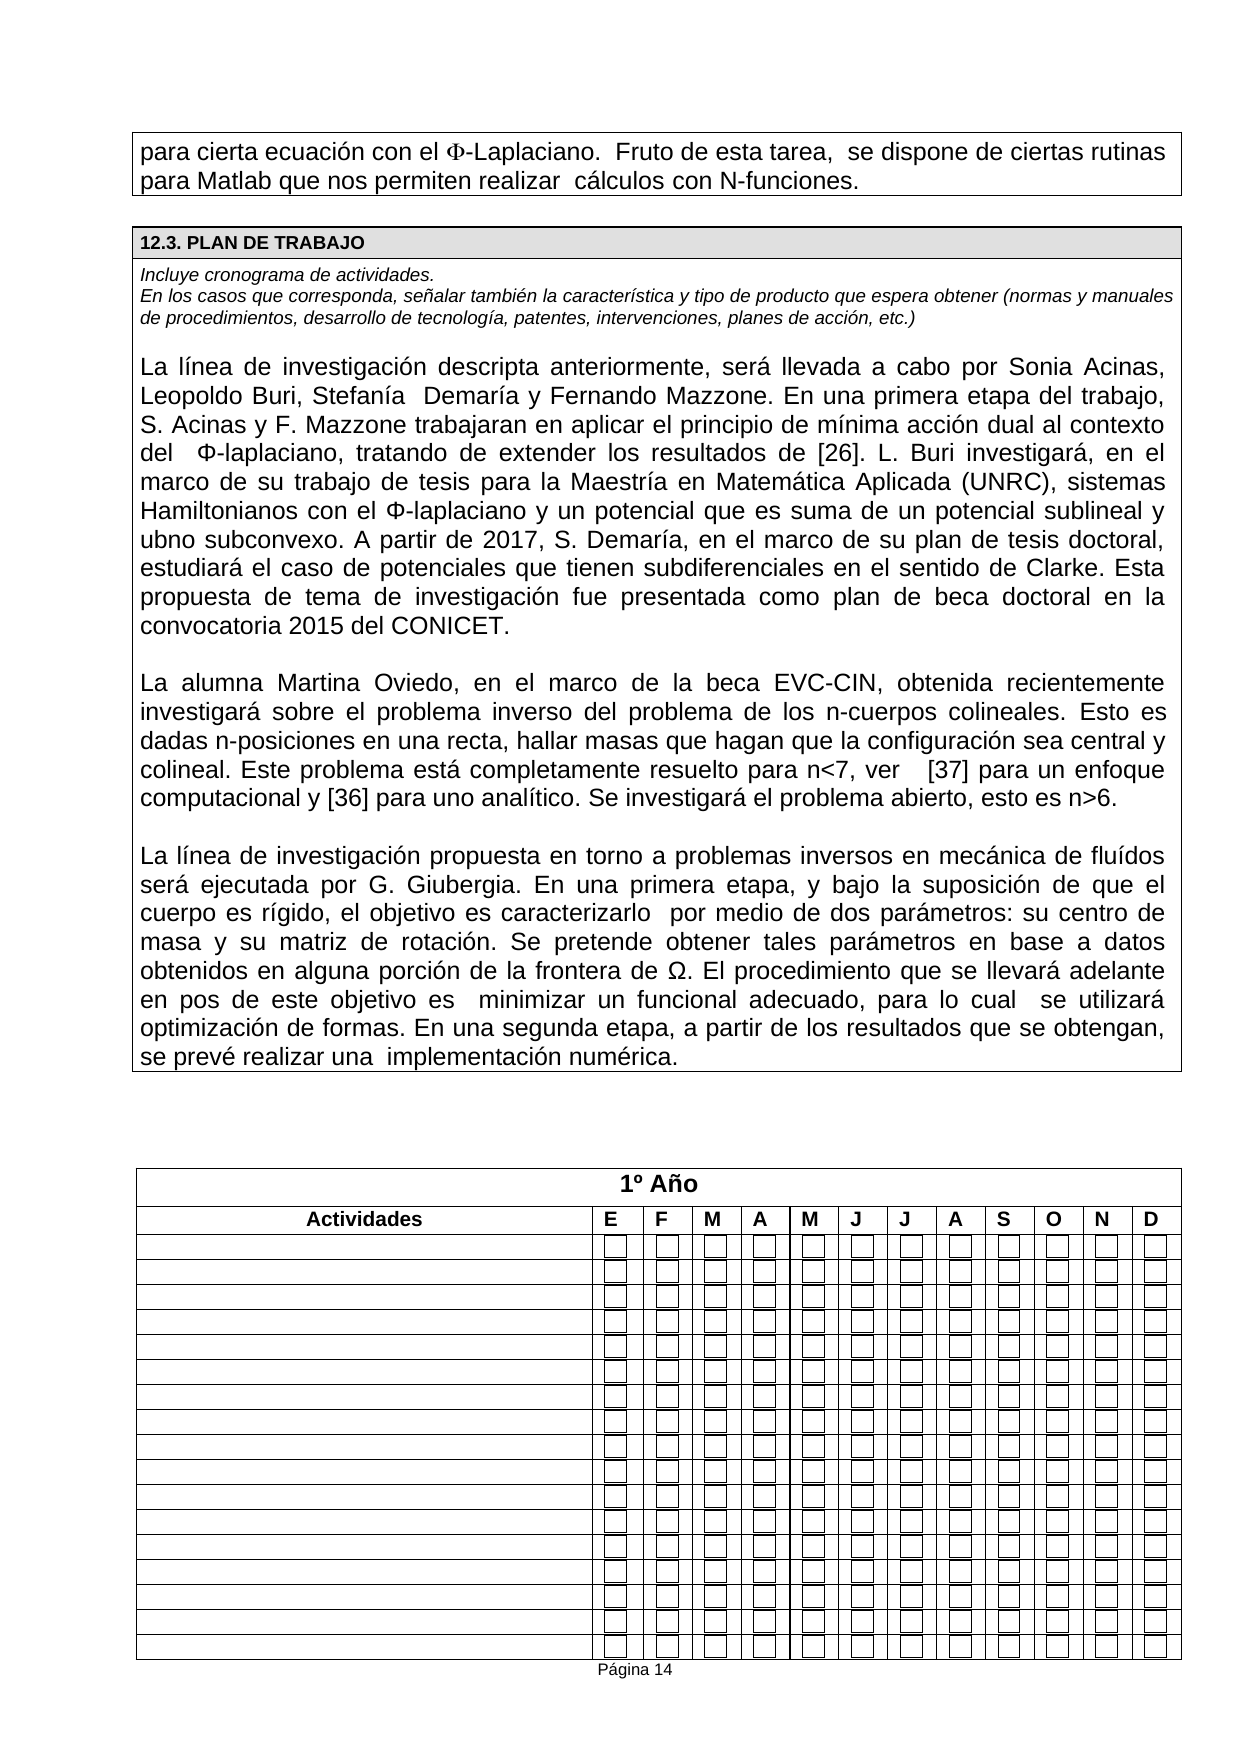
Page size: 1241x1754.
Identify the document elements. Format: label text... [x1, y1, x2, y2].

table_cell [888, 1485, 900, 1508]
table_cell [901, 1286, 922, 1307]
table_cell [644, 1635, 656, 1658]
table_cell [986, 1310, 998, 1333]
table_cell [137, 1535, 592, 1558]
table_cell [754, 1461, 775, 1482]
table_cell [874, 1585, 887, 1608]
table_cell [972, 1535, 985, 1558]
table_cell [999, 1286, 1019, 1307]
table_cell [825, 1260, 838, 1283]
table_cell [1167, 1560, 1181, 1583]
table_cell [888, 1585, 900, 1608]
table_cell [627, 1535, 643, 1558]
table_cell [627, 1385, 643, 1408]
table_cell [839, 1485, 851, 1508]
table_cell [791, 1260, 802, 1283]
table_cell [1118, 1260, 1132, 1283]
table_cell [986, 1335, 998, 1358]
table_cell [791, 1585, 802, 1608]
table_cell [1118, 1335, 1132, 1358]
table_cell [657, 1311, 678, 1332]
table_cell [1096, 1336, 1117, 1357]
table_cell [693, 1535, 704, 1558]
table_cell [776, 1385, 789, 1408]
table_cell [593, 1635, 604, 1658]
table_cell [137, 1635, 592, 1658]
table_cell [727, 1510, 741, 1533]
table_cell [593, 1460, 604, 1483]
table_cell [1069, 1435, 1083, 1458]
table_cell [972, 1410, 985, 1433]
table_cell [754, 1361, 775, 1382]
table_cell [1133, 1335, 1144, 1358]
table_cell [605, 1511, 626, 1532]
table_cell [644, 1560, 656, 1583]
table_cell [791, 1335, 802, 1358]
table_cell [657, 1611, 678, 1632]
table_cell [1167, 1335, 1181, 1358]
table_cell [791, 1535, 802, 1558]
table_cell [937, 1485, 949, 1508]
table_cell [950, 1436, 971, 1457]
table_cell [937, 1260, 949, 1283]
table_cell [593, 1560, 604, 1583]
table_cell [852, 1486, 873, 1507]
table_cell [1167, 1485, 1181, 1508]
table_cell [605, 1261, 626, 1282]
table_cell [1145, 1386, 1166, 1407]
table_cell [803, 1311, 824, 1332]
table_cell [839, 1260, 851, 1283]
table_cell [1084, 1260, 1095, 1283]
table_cell [593, 1510, 604, 1533]
table_cell [986, 1460, 998, 1483]
table_cell [644, 1435, 656, 1458]
table_cell [1020, 1585, 1034, 1608]
table_cell [1020, 1335, 1034, 1358]
table_cell [693, 1235, 704, 1258]
table_cell [937, 1235, 949, 1258]
table_cell [888, 1460, 900, 1483]
table_cell [791, 1285, 802, 1308]
table_cell [937, 1385, 949, 1408]
table_cell [839, 1635, 851, 1658]
table_cell [705, 1286, 726, 1307]
table_cell [825, 1310, 838, 1333]
table_cell [791, 1435, 802, 1458]
table_cell [901, 1636, 922, 1657]
table_cell [644, 1510, 656, 1533]
table_cell [657, 1236, 678, 1257]
table_cell [693, 1585, 704, 1608]
table_cell [679, 1435, 692, 1458]
table_cell [1133, 1410, 1144, 1433]
table_cell [776, 1610, 789, 1633]
table_cell [137, 1385, 592, 1408]
table_cell [1020, 1635, 1034, 1658]
table_cell [888, 1335, 900, 1358]
table_cell [937, 1435, 949, 1458]
table_cell [679, 1510, 692, 1533]
table_cell [874, 1485, 887, 1508]
table_cell [1118, 1610, 1132, 1633]
table_cell [605, 1286, 626, 1307]
table_cell [1084, 1560, 1095, 1583]
table_cell [901, 1261, 922, 1282]
table_cell [742, 1560, 753, 1583]
table_cell [986, 1235, 998, 1258]
table_cell [1096, 1236, 1117, 1257]
table_cell [742, 1535, 753, 1558]
table_cell [888, 1560, 900, 1583]
table_cell [972, 1260, 985, 1283]
table_cell [1167, 1360, 1181, 1383]
table_cell M [693, 1207, 741, 1233]
table_cell [950, 1311, 971, 1332]
table_cell [1133, 1610, 1144, 1633]
table_cell S [986, 1207, 1034, 1233]
table_cell [605, 1561, 626, 1582]
table_cell [1145, 1436, 1166, 1457]
table_cell [1035, 1535, 1046, 1558]
table_cell [705, 1386, 726, 1407]
table_cell [742, 1235, 753, 1258]
table_cell [593, 1435, 604, 1458]
table_cell [776, 1410, 789, 1433]
table_cell [923, 1610, 936, 1633]
table_cell [937, 1510, 949, 1533]
table_cell [803, 1386, 824, 1407]
table_cell [803, 1411, 824, 1432]
table_cell [923, 1510, 936, 1533]
table_cell [972, 1235, 985, 1258]
table_cell [803, 1536, 824, 1557]
table_cell [593, 1260, 604, 1283]
table_cell [1035, 1410, 1046, 1433]
table_cell [657, 1536, 678, 1557]
table_cell [1167, 1585, 1181, 1608]
table_cell [999, 1311, 1019, 1332]
table_cell [1047, 1386, 1068, 1407]
table_cell [754, 1286, 775, 1307]
table_cell [825, 1460, 838, 1483]
table_cell [839, 1510, 851, 1533]
table_cell [803, 1336, 824, 1357]
table_cell [1084, 1410, 1095, 1433]
table_cell [679, 1485, 692, 1508]
table_cell [693, 1360, 704, 1383]
table_cell [1084, 1360, 1095, 1383]
table_cell [627, 1560, 643, 1583]
table_cell [1047, 1336, 1068, 1357]
table_cell [727, 1335, 741, 1358]
table_cell [679, 1460, 692, 1483]
table_cell [605, 1411, 626, 1432]
table_cell [1145, 1586, 1166, 1607]
table_cell [1096, 1561, 1117, 1582]
table_cell [791, 1460, 802, 1483]
table_cell [1020, 1360, 1034, 1383]
table_cell [1084, 1385, 1095, 1408]
table_cell [1133, 1460, 1144, 1483]
table_cell [999, 1511, 1019, 1532]
table_cell [937, 1360, 949, 1383]
table_cell [839, 1560, 851, 1583]
table_cell [852, 1586, 873, 1607]
table_cell [999, 1461, 1019, 1482]
table_cell [727, 1310, 741, 1333]
table_cell [776, 1560, 789, 1583]
table_cell [137, 1335, 592, 1358]
table_cell [627, 1485, 643, 1508]
table_cell [742, 1585, 753, 1608]
table_cell [644, 1360, 656, 1383]
table_cell [657, 1361, 678, 1382]
table_cell [803, 1636, 824, 1657]
table_cell [705, 1486, 726, 1507]
table_cell [1096, 1261, 1117, 1282]
table_cell [950, 1386, 971, 1407]
table_cell [137, 1585, 592, 1608]
table_cell [1020, 1285, 1034, 1308]
table_cell [999, 1361, 1019, 1382]
table_cell [950, 1586, 971, 1607]
table_cell [937, 1335, 949, 1358]
table_cell [803, 1361, 824, 1382]
table_cell [754, 1511, 775, 1532]
table_cell [1167, 1235, 1181, 1258]
table_cell [874, 1435, 887, 1458]
table_cell [999, 1536, 1019, 1557]
table_cell [874, 1260, 887, 1283]
table_cell [1133, 1260, 1144, 1283]
table_cell [1084, 1635, 1095, 1658]
table_cell [1118, 1410, 1132, 1433]
table_cell [986, 1585, 998, 1608]
table_cell [754, 1436, 775, 1457]
table_cell [923, 1560, 936, 1583]
table_cell [874, 1510, 887, 1533]
table_cell [593, 1610, 604, 1633]
table_cell [137, 1360, 592, 1383]
table_cell [1035, 1460, 1046, 1483]
table_cell [679, 1235, 692, 1258]
table_cell [999, 1386, 1019, 1407]
table_cell [874, 1285, 887, 1308]
table_cell Incluye cronograma de actividades. En los casos que corresponda, señalar también la característica y tipo de producto que espera obtener (normas y manuales de procedimientos, desarrollo de tecnología, patentes, intervenciones, planes de acción, etc.) La línea de investigación descripta anteriormente, será llevada a cabo por Sonia Acinas, Leopoldo Buri, Stefanía Demaría y Fernando Mazzone. En una primera etapa del trabajo, S. Acinas y F. Mazzone trabajaran en aplicar el principio de mínima acción dual al contexto del Φ-laplaciano, tratando de extender los resultados de [26]. L. Buri investigará, en el marco de su trabajo de tesis para la Maestría en Matemática Aplicada (UNRC), sistemas Hamiltonianos con el Φ-laplaciano y un potencial que es suma de un potencial sublineal y ubno subconvexo. A partir de 2017, S. Demaría, en el marco de su plan de tesis doctoral, estudiará el caso de potenciales que tienen subdiferenciales en el sentido de Clarke. Esta propuesta de tema de investigación fue presentada como plan de beca doctoral en la convocatoria 2015 del CONICET. La alumna Martina Oviedo, en el marco de la beca EVC-CIN, obtenida recientemente investigará sobre el problema inverso del problema de los n-cuerpos colineales. Esto es dadas n-posiciones en una recta, hallar masas que hagan que la configuración sea central y colineal. Este problema está completamente resuelto para n<7, ver [37] para un enfoque computacional y [36] para uno analítico. Se investigará el problema abierto, esto es n>6. La línea de investigación propuesta en torno a problemas inversos en mecánica de fluídos será ejecutada por G. Giubergia. En una primera etapa, y bajo la suposición de que el cuerpo es rígido, el objetivo es caracterizarlo por medio de dos parámetros: su centro de masa y su matriz de rotación. Se pretende obtener tales parámetros en base a datos obtenidos en alguna porción de la frontera de Ω. El procedimiento que se llevará adelante en pos de este objetivo es minimizar un funcional adecuado, para lo cual se utilizará optimización de formas. En una segunda etapa, a partir de los resultados que se obtengan, se prevé realizar una implementación numérica. [133, 259, 1181, 1071]
table_cell [705, 1611, 726, 1632]
table_cell [742, 1310, 753, 1333]
table_cell [1145, 1486, 1166, 1507]
table_cell [803, 1561, 824, 1582]
table_cell [693, 1435, 704, 1458]
table_cell [605, 1486, 626, 1507]
table_cell [1084, 1510, 1095, 1533]
table_cell [950, 1411, 971, 1432]
table_cell [950, 1286, 971, 1307]
table_cell [1096, 1611, 1117, 1632]
table_cell Actividades [137, 1207, 592, 1233]
table_cell [705, 1336, 726, 1357]
table_cell [852, 1261, 873, 1282]
table_cell [999, 1486, 1019, 1507]
table_cell [1035, 1235, 1046, 1258]
table_cell [742, 1635, 753, 1658]
table_cell [1133, 1360, 1144, 1383]
table_cell [791, 1310, 802, 1333]
table_cell [999, 1236, 1019, 1257]
table_cell [1145, 1611, 1166, 1632]
table_cell [1047, 1411, 1068, 1432]
table_cell [950, 1511, 971, 1532]
table_cell [874, 1385, 887, 1408]
table_cell [644, 1535, 656, 1558]
table_cell [1020, 1260, 1034, 1283]
table_cell [1035, 1260, 1046, 1283]
table_cell [839, 1435, 851, 1458]
table_cell [1096, 1511, 1117, 1532]
table_cell [1069, 1635, 1083, 1658]
table_cell [727, 1635, 741, 1658]
table_cell [901, 1461, 922, 1482]
table_cell O [1035, 1207, 1083, 1233]
table_cell [693, 1485, 704, 1508]
table_cell [901, 1361, 922, 1382]
table_cell [888, 1260, 900, 1283]
table_cell [1118, 1485, 1132, 1508]
table_cell [742, 1260, 753, 1283]
table_cell [1069, 1460, 1083, 1483]
table_cell [901, 1336, 922, 1357]
table_cell [901, 1236, 922, 1257]
table_cell [1133, 1235, 1144, 1258]
table_cell [742, 1510, 753, 1533]
table_cell [1145, 1286, 1166, 1307]
table_cell [754, 1486, 775, 1507]
table_cell [1035, 1635, 1046, 1658]
table_cell [1047, 1611, 1068, 1632]
table_cell [693, 1410, 704, 1433]
table_cell [950, 1236, 971, 1257]
table_cell [825, 1235, 838, 1258]
table_cell [1020, 1385, 1034, 1408]
table_cell [627, 1610, 643, 1633]
table_cell [825, 1385, 838, 1408]
table_cell [1118, 1635, 1132, 1658]
table_cell [1096, 1436, 1117, 1457]
table_cell [999, 1411, 1019, 1432]
table_cell [972, 1310, 985, 1333]
table_cell [852, 1411, 873, 1432]
table_cell [791, 1610, 802, 1633]
table_cell [644, 1410, 656, 1433]
table_cell [1047, 1311, 1068, 1332]
table_cell [1096, 1461, 1117, 1482]
table_cell [1096, 1586, 1117, 1607]
table_cell [1133, 1535, 1144, 1558]
table_cell [657, 1486, 678, 1507]
table_cell [852, 1436, 873, 1457]
table_cell [627, 1510, 643, 1533]
table_cell [754, 1611, 775, 1632]
table_cell [1096, 1411, 1117, 1432]
table_cell [1167, 1535, 1181, 1558]
table_cell [874, 1535, 887, 1558]
table_cell [705, 1311, 726, 1332]
table_cell [754, 1411, 775, 1432]
table_cell [874, 1610, 887, 1633]
table_cell [791, 1635, 802, 1658]
table_cell [1133, 1485, 1144, 1508]
table_cell [972, 1560, 985, 1583]
table_cell [693, 1335, 704, 1358]
table_cell [1020, 1485, 1034, 1508]
table_cell [657, 1286, 678, 1307]
table_cell [1020, 1435, 1034, 1458]
table_cell [1035, 1385, 1046, 1408]
table_cell [986, 1285, 998, 1308]
table_cell [1047, 1536, 1068, 1557]
table_cell N [1084, 1207, 1132, 1233]
table_cell [137, 1560, 592, 1583]
table_cell [605, 1311, 626, 1332]
table_cell [1133, 1385, 1144, 1408]
table_cell [1118, 1460, 1132, 1483]
table_cell [644, 1285, 656, 1308]
table_cell [627, 1335, 643, 1358]
table_cell [803, 1461, 824, 1482]
table_cell [776, 1485, 789, 1508]
table_cell [1118, 1535, 1132, 1558]
table_cell [1167, 1460, 1181, 1483]
table_cell [888, 1435, 900, 1458]
table_cell [852, 1286, 873, 1307]
table_cell [754, 1636, 775, 1657]
table_cell [950, 1561, 971, 1582]
table_cell [1118, 1435, 1132, 1458]
table_cell [1047, 1636, 1068, 1657]
table_cell [137, 1235, 592, 1258]
table_cell [657, 1411, 678, 1432]
table_cell M [791, 1207, 838, 1233]
table_cell [605, 1586, 626, 1607]
table_cell [1118, 1385, 1132, 1408]
table_cell [1145, 1261, 1166, 1282]
table_cell [605, 1336, 626, 1357]
table_cell [986, 1360, 998, 1383]
table_cell [874, 1235, 887, 1258]
table_cell [1069, 1385, 1083, 1408]
table_cell [137, 1310, 592, 1333]
table_cell [1035, 1285, 1046, 1308]
table_cell [825, 1510, 838, 1533]
table_cell [1118, 1310, 1132, 1333]
table_cell [888, 1235, 900, 1258]
table_cell [1047, 1586, 1068, 1607]
table_cell [705, 1461, 726, 1482]
table_cell [776, 1585, 789, 1608]
table_cell [657, 1261, 678, 1282]
table_cell [679, 1385, 692, 1408]
table_cell [137, 1410, 592, 1433]
table_cell [888, 1535, 900, 1558]
table_cell [1118, 1585, 1132, 1608]
table_cell [852, 1311, 873, 1332]
table_cell [1084, 1460, 1095, 1483]
table_cell [874, 1335, 887, 1358]
table_cell [1133, 1510, 1144, 1533]
table_cell [937, 1635, 949, 1658]
table_cell [999, 1586, 1019, 1607]
table_cell [839, 1535, 851, 1558]
table_cell [727, 1535, 741, 1558]
table_cell [1096, 1311, 1117, 1332]
table_cell [999, 1611, 1019, 1632]
table_cell [1069, 1360, 1083, 1383]
table_cell [644, 1235, 656, 1258]
table_cell [1145, 1511, 1166, 1532]
table_cell [754, 1561, 775, 1582]
table_cell [727, 1360, 741, 1383]
table_cell [705, 1436, 726, 1457]
table_cell [852, 1611, 873, 1632]
table_cell [754, 1261, 775, 1282]
table_cell [825, 1360, 838, 1383]
table_cell [923, 1260, 936, 1283]
table_cell [791, 1410, 802, 1433]
table_cell [1145, 1336, 1166, 1357]
table_cell [923, 1385, 936, 1408]
table_cell [1020, 1610, 1034, 1633]
table_cell [679, 1610, 692, 1633]
table_cell [742, 1485, 753, 1508]
table_cell [986, 1510, 998, 1533]
table_cell [727, 1260, 741, 1283]
table_cell [972, 1360, 985, 1383]
table_cell [950, 1361, 971, 1382]
table_cell [657, 1386, 678, 1407]
table_cell [627, 1410, 643, 1433]
table_cell [852, 1386, 873, 1407]
table_cell [986, 1485, 998, 1508]
table_cell [972, 1485, 985, 1508]
table_cell [644, 1485, 656, 1508]
table_cell [133, 196, 1182, 226]
table_cell [839, 1235, 851, 1258]
table_cell [825, 1410, 838, 1433]
table_cell [937, 1460, 949, 1483]
table_cell [776, 1285, 789, 1308]
table_cell [742, 1610, 753, 1633]
table_cell [1084, 1485, 1095, 1508]
table_cell [825, 1485, 838, 1508]
table_cell [705, 1561, 726, 1582]
table_cell [1133, 1435, 1144, 1458]
table_cell [754, 1336, 775, 1357]
table_cell [937, 1585, 949, 1608]
table_cell J [888, 1207, 936, 1233]
table_cell [950, 1636, 971, 1657]
table_cell [657, 1511, 678, 1532]
table_cell [1084, 1335, 1095, 1358]
table_cell [1035, 1435, 1046, 1458]
table_cell [1096, 1286, 1117, 1307]
table_cell [901, 1586, 922, 1607]
table_cell [137, 1510, 592, 1533]
table_cell [852, 1511, 873, 1532]
table_cell A [742, 1207, 789, 1233]
table_cell [679, 1410, 692, 1433]
table_cell [852, 1561, 873, 1582]
table_cell [825, 1535, 838, 1558]
table_cell [1167, 1285, 1181, 1308]
table_cell [1118, 1510, 1132, 1533]
table_cell [825, 1610, 838, 1633]
table_cell [1069, 1510, 1083, 1533]
table_cell [923, 1535, 936, 1558]
table_cell [754, 1586, 775, 1607]
table_cell [1069, 1335, 1083, 1358]
table_cell [1167, 1510, 1181, 1533]
table_cell [605, 1611, 626, 1632]
table_cell [1035, 1335, 1046, 1358]
table_cell [593, 1385, 604, 1408]
table_cell [803, 1586, 824, 1607]
table_cell [754, 1536, 775, 1557]
table_cell E [593, 1207, 643, 1233]
table_cell [776, 1510, 789, 1533]
table_cell [1145, 1411, 1166, 1432]
table_cell [874, 1560, 887, 1583]
table_cell [727, 1385, 741, 1408]
table_cell [627, 1310, 643, 1333]
table_cell [593, 1535, 604, 1558]
table_cell [657, 1336, 678, 1357]
table_cell [950, 1336, 971, 1357]
table_cell [593, 1335, 604, 1358]
table_cell [972, 1335, 985, 1358]
table_cell [986, 1385, 998, 1408]
table_cell [1069, 1410, 1083, 1433]
table_cell [657, 1636, 678, 1657]
table_cell [705, 1511, 726, 1532]
table_cell [627, 1260, 643, 1283]
table_cell [852, 1236, 873, 1257]
table_cell [839, 1460, 851, 1483]
table_cell [657, 1461, 678, 1482]
table_cell [1096, 1486, 1117, 1507]
table_cell [999, 1261, 1019, 1282]
table_cell [137, 1260, 592, 1283]
table_cell [705, 1236, 726, 1257]
table_cell [1145, 1361, 1166, 1382]
table_cell [1047, 1361, 1068, 1382]
table_cell [754, 1386, 775, 1407]
table_cell [644, 1610, 656, 1633]
table_cell [742, 1360, 753, 1383]
table_cell [776, 1435, 789, 1458]
table_cell [874, 1360, 887, 1383]
table_cell [937, 1560, 949, 1583]
table_cell [754, 1236, 775, 1257]
table_cell [791, 1560, 802, 1583]
table_cell [1035, 1485, 1046, 1508]
table_cell [627, 1635, 643, 1658]
table_cell [605, 1636, 626, 1657]
table_cell [923, 1485, 936, 1508]
table_cell [803, 1611, 824, 1632]
table_cell [693, 1260, 704, 1283]
table_cell [803, 1286, 824, 1307]
table_cell [1118, 1560, 1132, 1583]
table_cell [825, 1435, 838, 1458]
table_cell [776, 1235, 789, 1258]
table_cell [999, 1561, 1019, 1582]
table_cell [986, 1535, 998, 1558]
table_cell [705, 1536, 726, 1557]
table_cell [901, 1561, 922, 1582]
table_cell [1145, 1636, 1166, 1657]
table_cell [705, 1361, 726, 1382]
table_cell [986, 1635, 998, 1658]
table_cell [727, 1485, 741, 1508]
table_cell [923, 1310, 936, 1333]
table_cell [742, 1385, 753, 1408]
table_cell F [644, 1207, 692, 1233]
table_cell [137, 1460, 592, 1483]
table_cell [839, 1410, 851, 1433]
table_cell [923, 1435, 936, 1458]
table_cell [679, 1585, 692, 1608]
table_cell [803, 1486, 824, 1507]
table_cell [972, 1635, 985, 1658]
table_cell [605, 1236, 626, 1257]
table_cell [888, 1310, 900, 1333]
table_cell [901, 1486, 922, 1507]
table_cell [679, 1310, 692, 1333]
table_cell [839, 1285, 851, 1308]
table_cell [627, 1360, 643, 1383]
table_cell [693, 1635, 704, 1658]
table_cell [825, 1635, 838, 1658]
table_cell [901, 1411, 922, 1432]
table_cell [693, 1460, 704, 1483]
table_cell [852, 1461, 873, 1482]
table_cell [852, 1361, 873, 1382]
table_cell [791, 1485, 802, 1508]
table_cell [776, 1260, 789, 1283]
table_cell [705, 1411, 726, 1432]
table_cell [825, 1335, 838, 1358]
table_cell [1069, 1535, 1083, 1558]
table_cell [742, 1460, 753, 1483]
table_cell [593, 1285, 604, 1308]
table_cell [1133, 1585, 1144, 1608]
table_cell [1020, 1310, 1034, 1333]
table_cell [605, 1436, 626, 1457]
table_cell [901, 1536, 922, 1557]
table_cell [593, 1410, 604, 1433]
table_cell [986, 1560, 998, 1583]
table_cell [972, 1510, 985, 1533]
table_cell [776, 1460, 789, 1483]
table_cell [627, 1235, 643, 1258]
table_cell [874, 1310, 887, 1333]
table_cell [1133, 1285, 1144, 1308]
table_cell [825, 1560, 838, 1583]
table_cell [1035, 1585, 1046, 1608]
table_cell [1133, 1560, 1144, 1583]
table_cell [825, 1585, 838, 1608]
table_cell [923, 1235, 936, 1258]
table_cell D [1133, 1207, 1181, 1233]
table_cell [999, 1436, 1019, 1457]
table_cell [644, 1260, 656, 1283]
table_cell [852, 1336, 873, 1357]
table_cell [1047, 1561, 1068, 1582]
table_cell [825, 1285, 838, 1308]
table_cell [693, 1610, 704, 1633]
table_cell [776, 1635, 789, 1658]
table_cell [705, 1636, 726, 1657]
table_cell [1069, 1485, 1083, 1508]
table_cell [901, 1511, 922, 1532]
table_cell [693, 1510, 704, 1533]
table_cell [839, 1310, 851, 1333]
table_cell [593, 1310, 604, 1333]
table_cell [1069, 1585, 1083, 1608]
table_cell [693, 1560, 704, 1583]
table_cell [1167, 1635, 1181, 1658]
table_cell [839, 1585, 851, 1608]
table_cell [1069, 1310, 1083, 1333]
table_cell [679, 1360, 692, 1383]
table_cell [679, 1260, 692, 1283]
table_cell [937, 1410, 949, 1433]
table_cell [874, 1410, 887, 1433]
table_cell [803, 1236, 824, 1257]
table_cell [888, 1385, 900, 1408]
table_cell [1047, 1461, 1068, 1482]
table_cell [705, 1586, 726, 1607]
table_cell [950, 1486, 971, 1507]
table_cell [727, 1560, 741, 1583]
table_cell [950, 1461, 971, 1482]
table_cell [679, 1335, 692, 1358]
table_cell [986, 1260, 998, 1283]
table_cell [888, 1360, 900, 1383]
table_cell [1069, 1235, 1083, 1258]
table_cell [1047, 1261, 1068, 1282]
table_cell [1020, 1460, 1034, 1483]
table_cell [1047, 1286, 1068, 1307]
table_cell [137, 1610, 592, 1633]
table_cell [874, 1460, 887, 1483]
table_cell [776, 1310, 789, 1333]
table_cell [888, 1610, 900, 1633]
table_cell [1145, 1461, 1166, 1482]
table_cell [679, 1635, 692, 1658]
table_cell [901, 1311, 922, 1332]
table_cell [776, 1360, 789, 1383]
table_cell [901, 1611, 922, 1632]
table_cell [972, 1585, 985, 1608]
table_cell [679, 1560, 692, 1583]
table_cell [1084, 1610, 1095, 1633]
table_cell [1084, 1235, 1095, 1258]
table_cell [705, 1261, 726, 1282]
table_cell [923, 1360, 936, 1383]
table_cell [627, 1285, 643, 1308]
table_cell [593, 1485, 604, 1508]
table_cell [1133, 1310, 1144, 1333]
table_cell [950, 1261, 971, 1282]
table_cell [923, 1335, 936, 1358]
table_cell [644, 1385, 656, 1408]
table_cell [888, 1635, 900, 1658]
table_cell [852, 1536, 873, 1557]
table_cell [1145, 1311, 1166, 1332]
table_cell [742, 1285, 753, 1308]
table_cell [803, 1511, 824, 1532]
table_cell [1069, 1610, 1083, 1633]
table_cell [627, 1460, 643, 1483]
table_cell [1118, 1285, 1132, 1308]
table_cell [923, 1285, 936, 1308]
table_cell [1096, 1536, 1117, 1557]
table_cell [1069, 1560, 1083, 1583]
table_cell [791, 1385, 802, 1408]
table_cell [137, 1485, 592, 1508]
table_cell 12.3. PLAN DE TRABAJO [133, 228, 1181, 258]
table_cell [839, 1335, 851, 1358]
table_cell [1084, 1285, 1095, 1308]
table_cell [1118, 1235, 1132, 1258]
table_cell [627, 1585, 643, 1608]
table_cell [1167, 1385, 1181, 1408]
table_cell [888, 1410, 900, 1433]
table_cell [693, 1385, 704, 1408]
table_cell [937, 1610, 949, 1633]
table_cell [901, 1386, 922, 1407]
table_cell [1047, 1486, 1068, 1507]
table_cell [593, 1360, 604, 1383]
table_cell [874, 1635, 887, 1658]
table_cell [1167, 1610, 1181, 1633]
table_cell [1035, 1310, 1046, 1333]
table_cell [972, 1435, 985, 1458]
table_cell [1084, 1585, 1095, 1608]
table_cell [1020, 1560, 1034, 1583]
table_cell [972, 1385, 985, 1408]
table_cell [605, 1536, 626, 1557]
table_cell [839, 1610, 851, 1633]
table_cell [791, 1235, 802, 1258]
table_cell [593, 1585, 604, 1608]
table_cell [605, 1461, 626, 1482]
table_cell [1145, 1236, 1166, 1257]
table_cell [839, 1385, 851, 1408]
table_cell [1047, 1511, 1068, 1532]
table_cell [657, 1586, 678, 1607]
table_cell [657, 1436, 678, 1457]
table_cell [852, 1636, 873, 1657]
table_cell [727, 1460, 741, 1483]
table_cell [1035, 1610, 1046, 1633]
table_cell [644, 1335, 656, 1358]
table_cell [727, 1410, 741, 1433]
table_cell [1084, 1310, 1095, 1333]
table_cell [1167, 1435, 1181, 1458]
table_cell [839, 1360, 851, 1383]
table_cell [972, 1460, 985, 1483]
table_cell [999, 1636, 1019, 1657]
table_cell [923, 1585, 936, 1608]
table_cell [901, 1436, 922, 1457]
table_cell [791, 1510, 802, 1533]
table_cell [727, 1435, 741, 1458]
table_cell [950, 1536, 971, 1557]
table_cell [776, 1335, 789, 1358]
table_cell [986, 1435, 998, 1458]
table_cell [888, 1285, 900, 1308]
table_cell [1145, 1561, 1166, 1582]
table_cell [1084, 1535, 1095, 1558]
table_cell [1069, 1285, 1083, 1308]
table_cell [950, 1611, 971, 1632]
table_cell [923, 1635, 936, 1658]
table_cell [1035, 1360, 1046, 1383]
table_cell [727, 1285, 741, 1308]
table_cell A [937, 1207, 985, 1233]
table_cell [972, 1285, 985, 1308]
table_cell [727, 1610, 741, 1633]
table_cell [986, 1610, 998, 1633]
table_cell [923, 1410, 936, 1433]
table_cell [1096, 1386, 1117, 1407]
table_cell [593, 1235, 604, 1258]
table_cell [693, 1310, 704, 1333]
table_cell [937, 1310, 949, 1333]
table_cell [972, 1610, 985, 1633]
table_cell [1047, 1436, 1068, 1457]
table_cell [1167, 1410, 1181, 1433]
table_cell [1167, 1310, 1181, 1333]
table_cell [791, 1360, 802, 1383]
table_cell [137, 1285, 592, 1308]
table_cell [1020, 1535, 1034, 1558]
table_cell [1096, 1361, 1117, 1382]
table_cell para cierta ecuación con el -Laplaciano. Fruto de esta tarea, se dispone de ciertas rutinas para Matlab que nos permiten realizar cálculos con N-funciones. [133, 133, 1181, 195]
table_cell [644, 1585, 656, 1608]
table_cell [1096, 1636, 1117, 1657]
table_cell [742, 1435, 753, 1458]
table_cell [1020, 1510, 1034, 1533]
table_cell [923, 1460, 936, 1483]
table_cell [986, 1410, 998, 1433]
table_cell [1020, 1410, 1034, 1433]
table_cell [1035, 1510, 1046, 1533]
table_cell [888, 1510, 900, 1533]
table_cell [1133, 1635, 1144, 1658]
table_cell [742, 1410, 753, 1433]
table_cell [1118, 1360, 1132, 1383]
table_cell [1035, 1560, 1046, 1583]
table_cell [644, 1310, 656, 1333]
table_cell [803, 1261, 824, 1282]
table_cell [754, 1311, 775, 1332]
table_cell [605, 1386, 626, 1407]
table_cell [1069, 1260, 1083, 1283]
table_cell [742, 1335, 753, 1358]
table_cell [679, 1535, 692, 1558]
table_cell [1167, 1260, 1181, 1283]
table_cell [1047, 1236, 1068, 1257]
table_cell [644, 1460, 656, 1483]
table_cell [727, 1235, 741, 1258]
table_cell J [839, 1207, 887, 1233]
table_cell [1020, 1235, 1034, 1258]
table_cell [657, 1561, 678, 1582]
table_cell [1084, 1435, 1095, 1458]
table_cell [1145, 1536, 1166, 1557]
table_cell [693, 1285, 704, 1308]
table_cell [137, 1435, 592, 1458]
table_cell [627, 1435, 643, 1458]
table_cell [776, 1535, 789, 1558]
table_cell [727, 1585, 741, 1608]
table_cell [999, 1336, 1019, 1357]
table_cell [803, 1436, 824, 1457]
table_cell [937, 1285, 949, 1308]
table_cell [679, 1285, 692, 1308]
table_cell [937, 1535, 949, 1558]
table_cell [605, 1361, 626, 1382]
table_header 1º Año [137, 1169, 1181, 1206]
